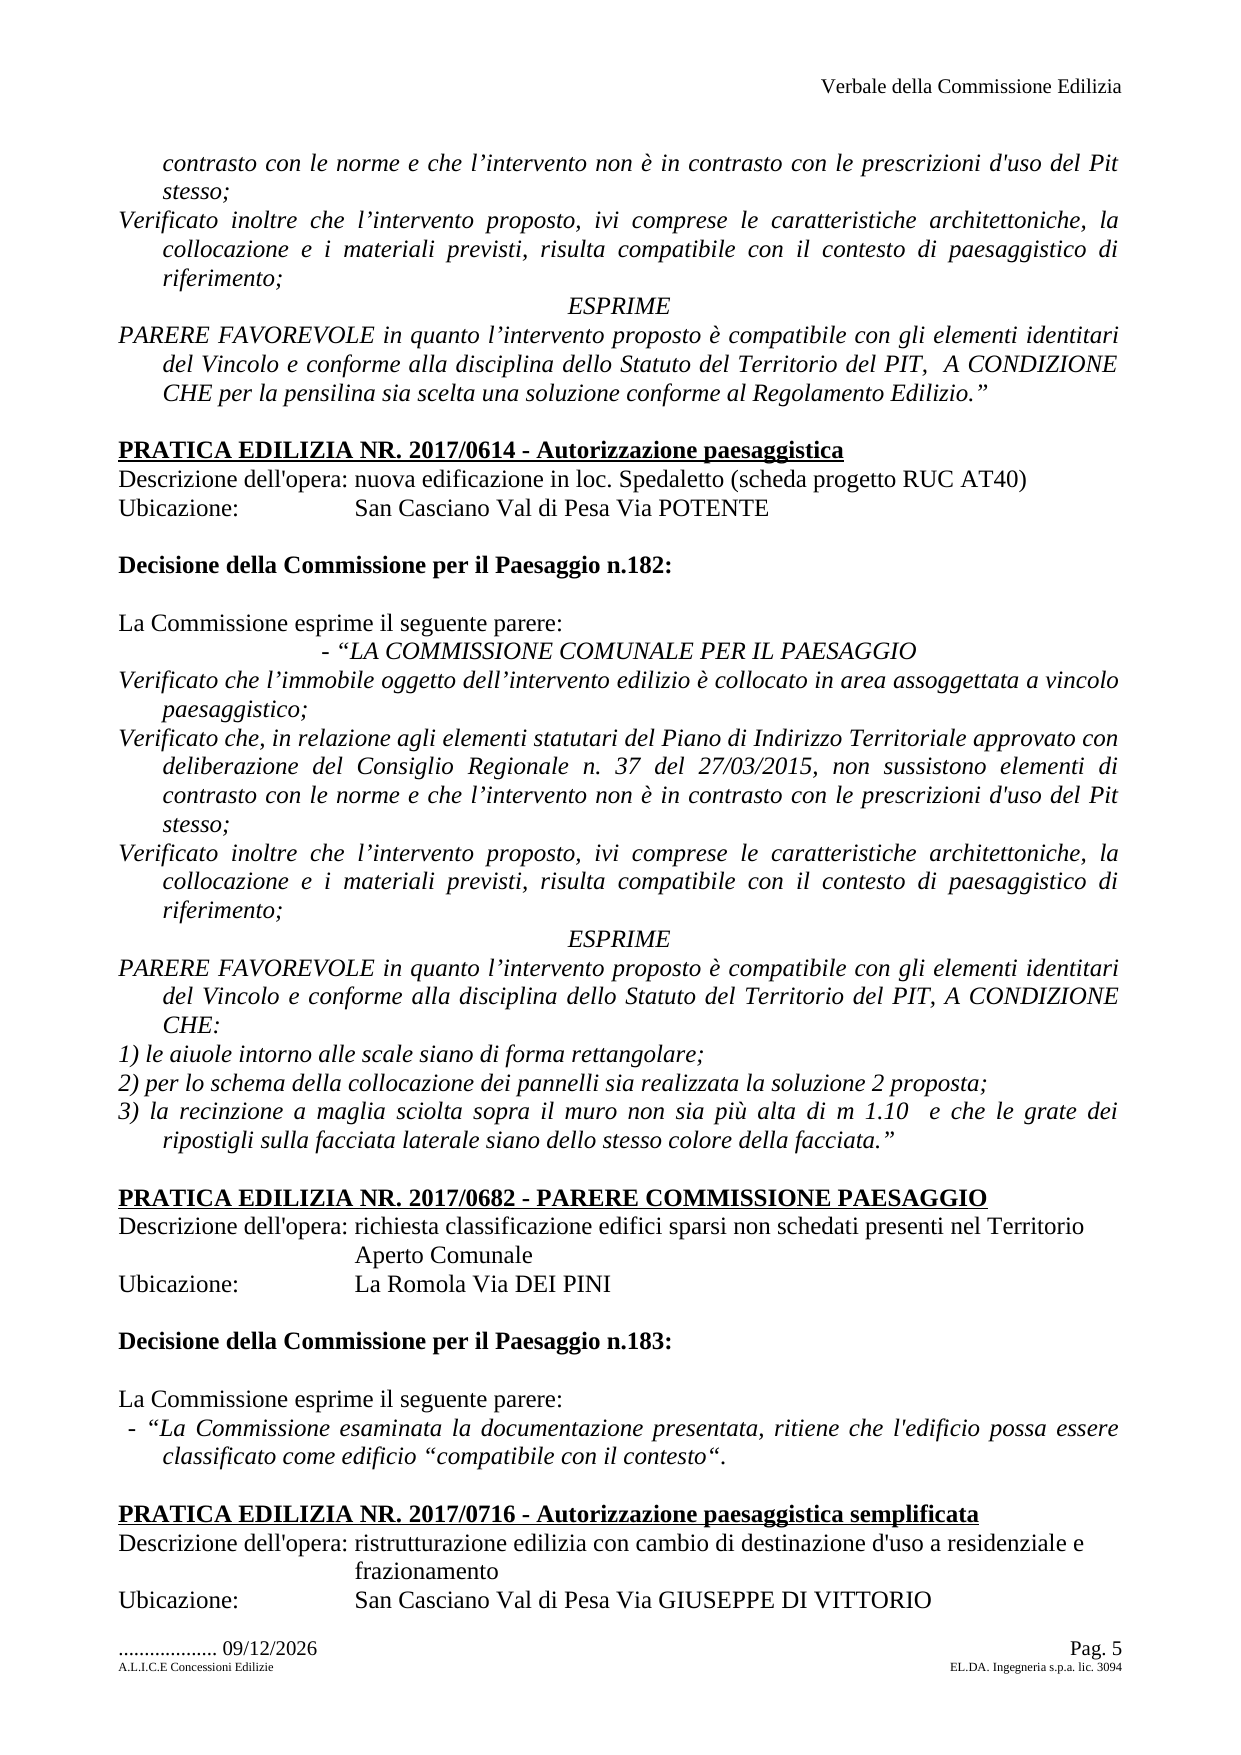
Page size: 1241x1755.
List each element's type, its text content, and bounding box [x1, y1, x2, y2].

text PARERE FAVOREVOLE in quanto l’intervento proposto è compatibile con gli elementi identitari del Vincolo e conforme alla disciplina dello Statuto del Territorio del PIT, A CONDIZIONE CHE: [118, 953, 1122, 1039]
text PRATICA EDILIZIA NR. 2017/0716 - Autorizzazione paesaggistica semplificata [118, 1499, 1122, 1528]
text contrasto con le norme e che l’intervento non è in contrasto con le prescrizioni d'uso del Pit stesso; [118, 148, 1122, 205]
text PRATICA EDILIZIA NR. 2017/0614 - Autorizzazione paesaggistica [118, 435, 1122, 464]
text Descrizione dell'opera: nuova edificazione in loc. Spedaletto (scheda progetto RUC AT40) [118, 464, 1122, 493]
text - “LA COMMISSIONE COMUNALE PER IL PAESAGGIO [118, 636, 1122, 665]
text Verificato che l’immobile oggetto dell’intervento edilizio è collocato in area assoggettata a vincolo paesaggistico; [118, 665, 1122, 723]
text - “La Commissione esaminata la documentazione presentata, ritiene che l'edificio possa essere classificato come edificio “compatibile con il contesto“. [118, 1413, 1122, 1470]
text ESPRIME [118, 924, 1122, 953]
text Ubicazione: San Casciano Val di Pesa Via GIUSEPPE DI VITTORIO [118, 1585, 1122, 1614]
text Ubicazione: San Casciano Val di Pesa Via POTENTE [118, 493, 1122, 521]
text Ubicazione: La Romola Via DEI PINI [118, 1269, 1122, 1298]
text PARERE FAVOREVOLE in quanto l’intervento proposto è compatibile con gli elementi identitari del Vincolo e conforme alla disciplina dello Statuto del Territorio del PIT, A CONDIZIONE CHE per la pensilina sia scelta una soluzione conforme al Regolamento Edilizio.” [118, 320, 1122, 406]
text 1) le aiuole intorno alle scale siano di forma rettangolare; [118, 1039, 1122, 1068]
text PRATICA EDILIZIA NR. 2017/0682 - PARERE COMMISSIONE PAESAGGIO [118, 1183, 1122, 1211]
text Verificato che, in relazione agli elementi statutari del Piano di Indirizzo Territoriale approvato con deliberazione del Consiglio Regionale n. 37 del 27/03/2015, non sussistono elementi di contrasto con le norme e che l’intervento non è in contrasto con le prescrizioni d'uso del Pit stesso; [118, 723, 1122, 838]
text 3) la recinzione a maglia sciolta sopra il muro non sia più alta di m 1.10 e che le grate dei ripostigli sulla facciata laterale siano dello stesso colore della facciata.” [118, 1096, 1122, 1154]
text Decisione della Commissione per il Paesaggio n.182: [118, 550, 1122, 579]
text La Commissione esprime il seguente parere: [118, 608, 1122, 636]
text Verificato inoltre che l’intervento proposto, ivi comprese le caratteristiche architettoniche, la collocazione e i materiali previsti, risulta compatibile con il contesto di paesaggistico di riferimento; [118, 838, 1122, 924]
text ESPRIME [118, 291, 1122, 320]
text Descrizione dell'opera: ristrutturazione edilizia con cambio di destinazione d'uso a residenziale e frazionamento [118, 1528, 1122, 1585]
text La Commissione esprime il seguente parere: [118, 1384, 1122, 1413]
text 2) per lo schema della collocazione dei pannelli sia realizzata la soluzione 2 proposta; [118, 1068, 1122, 1096]
text Descrizione dell'opera: richiesta classificazione edifici sparsi non schedati presenti nel Territorio Aperto Comunale [118, 1211, 1122, 1269]
text Decisione della Commissione per il Paesaggio n.183: [118, 1326, 1122, 1355]
text Verificato inoltre che l’intervento proposto, ivi comprese le caratteristiche architettoniche, la collocazione e i materiali previsti, risulta compatibile con il contesto di paesaggistico di riferimento; [118, 205, 1122, 291]
